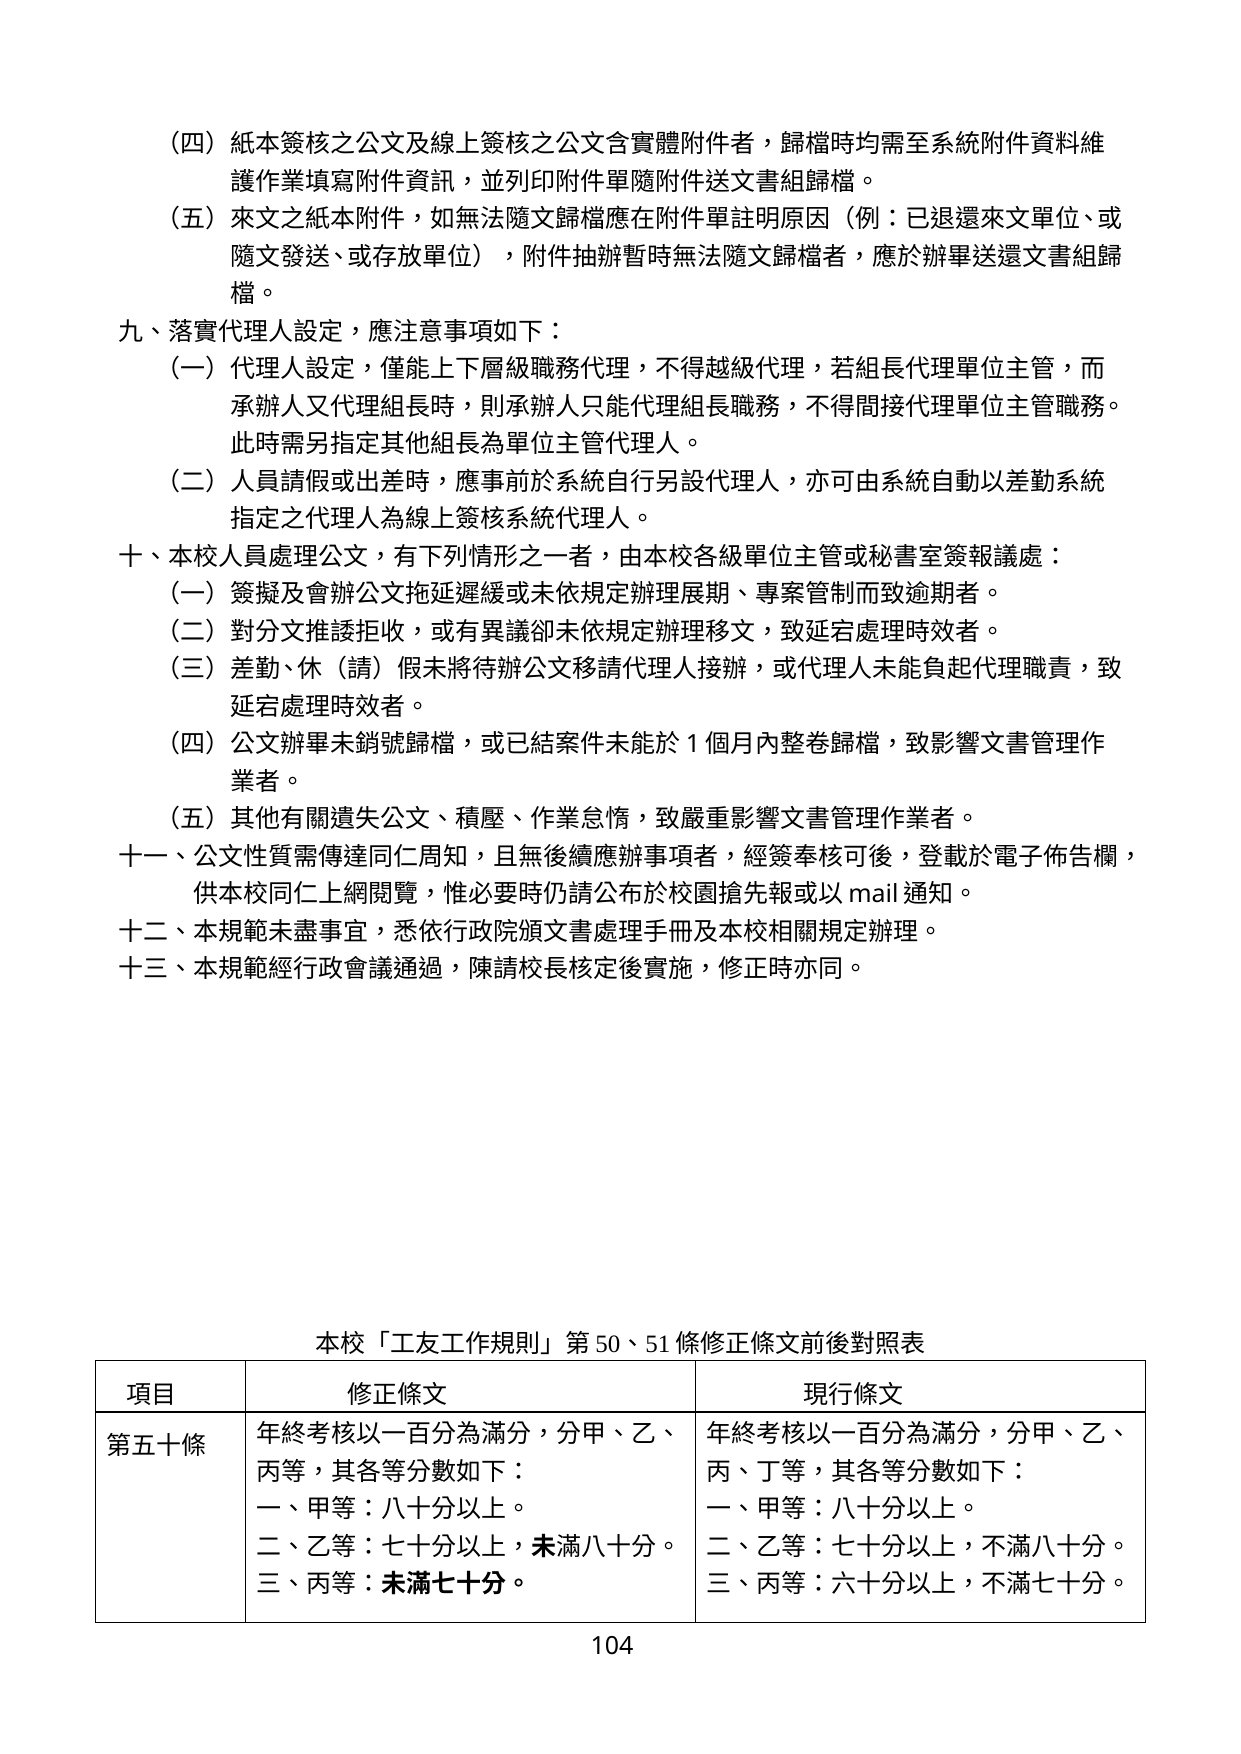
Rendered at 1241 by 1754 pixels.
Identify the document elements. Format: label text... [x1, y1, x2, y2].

table_header 項目 [96, 1361, 245, 1411]
text 十二、本規範未盡事宜，悉依行政院頒文書處理手冊及本校相關規定辦理。 [118, 910, 1122, 948]
text （五）來文之紙本附件，如無法隨文歸檔應在附件單註明原因（例：已退還來文單位、或隨文發送、或存放單位），附件抽辦暫時無法隨文歸檔者，應於辦畢送還文書組歸檔。 [156, 198, 1122, 310]
table_header 修正條文 [246, 1361, 695, 1411]
table_cell 年終考核以一百分為滿分，分甲、乙、丙、丁等，其各等分數如下： 一、甲等：八十分以上。 二、乙等：七十分以上，不滿八十分。 三、丙等：六十分以上，不滿七十分。 [696, 1413, 1145, 1622]
text （四）紙本簽核之公文及線上簽核之公文含實體附件者，歸檔時均需至系統附件資料維護作業填寫附件資訊，並列印附件單隨附件送文書組歸檔。 [156, 123, 1122, 198]
text （五）其他有關遺失公文、積壓、作業怠惰，致嚴重影響文書管理作業者。 [118, 798, 1122, 835]
text 十一、公文性質需傳達同仁周知，且無後續應辦事項者，經簽奉核可後，登載於電子佈告欄，供本校同仁上網閱覽，惟必要時仍請公布於校園搶先報或以mail通知。 [118, 835, 1122, 910]
text （一）代理人設定，僅能上下層級職務代理，不得越級代理，若組長代理單位主管，而承辦人又代理組長時，則承辦人只能代理組長職務，不得間接代理單位主管職務。此時需另指定其他組長為單位主管代理人。 [156, 348, 1122, 460]
text （二）對分文推諉拒收，或有異議卻未依規定辦理移文，致延宕處理時效者。 [118, 610, 1122, 648]
text 十、本校人員處理公文，有下列情形之一者，由本校各級單位主管或秘書室簽報議處： [118, 535, 1122, 573]
text 本校「工友工作規則」第50、51條修正條文前後對照表 [118, 1323, 1122, 1360]
text （一）簽擬及會辦公文拖延遲緩或未依規定辦理展期、專案管制而致逾期者。 [118, 573, 1122, 610]
text 十三、本規範經行政會議通過，陳請校長核定後實施，修正時亦同。 [118, 948, 1122, 985]
text （三）差勤、休（請）假未將待辦公文移請代理人接辦，或代理人未能負起代理職責，致延宕處理時效者。 [156, 648, 1122, 723]
table_cell 第五十條 [96, 1413, 245, 1622]
text （四）公文辦畢未銷號歸檔，或已結案件未能於1個月內整卷歸檔，致影響文書管理作業者。 [156, 723, 1122, 798]
table_cell 年終考核以一百分為滿分，分甲、乙、丙等，其各等分數如下： 一、甲等：八十分以上。 二、乙等：七十分以上，未滿八十分。 三、丙等：未滿七十分。 [246, 1413, 695, 1622]
text 九、落實代理人設定，應注意事項如下： [118, 310, 1122, 348]
table_header 現行條文 [696, 1361, 1145, 1411]
text （二）人員請假或出差時，應事前於系統自行另設代理人，亦可由系統自動以差勤系統指定之代理人為線上簽核系統代理人。 [156, 460, 1122, 535]
